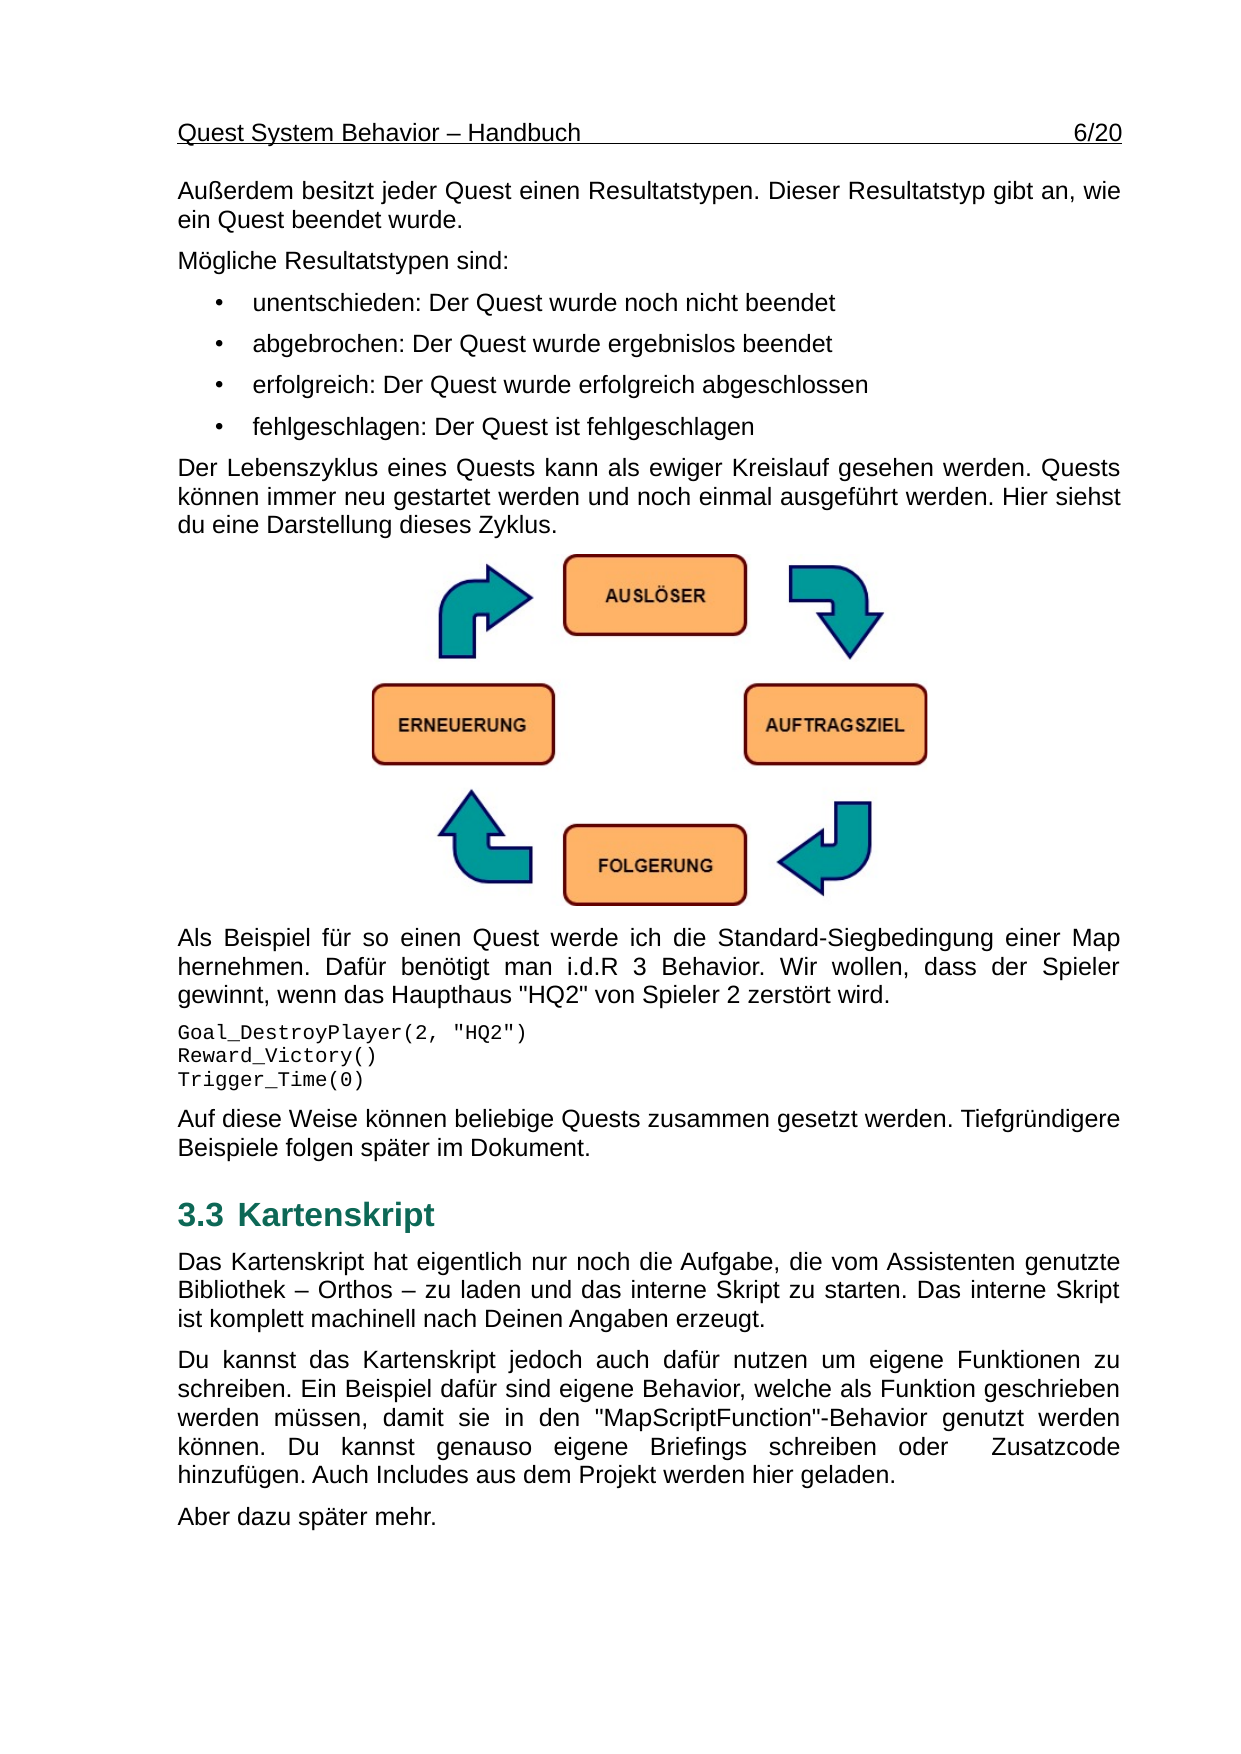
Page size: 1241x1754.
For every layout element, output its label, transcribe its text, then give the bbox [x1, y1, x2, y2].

text Du kannst das Kartenskript jedoch auch dafür nutzen um eigene Funktionen zu schreiben. Ein Beispiel dafür sind eigene Behavior, welche als Funktion geschrieben werden müssen, damit sie in den "MapScriptFunction"-Behavior genutzt werden können. Du kannst genauso eigene Briefings schreiben oder Zusatzcode hinzufügen. Auch Includes aus dem Projekt werden hier geladen. [177, 1345, 1122, 1489]
text Mögliche Resultatstypen sind: [177, 246, 1122, 275]
text Trigger_Time(0) [177, 1069, 1122, 1093]
text Als Beispiel für so einen Quest werde ich die Standard-Siegbedingung einer Map hernehmen. Dafür benötigt man i.d.R 3 Behavior. Wir wollen, dass der Spieler gewinnt, wenn das Haupthaus "HQ2" von Spieler 2 zerstört wird. [177, 923, 1122, 1009]
list erfolgreich: Der Quest wurde erfolgreich abgeschlossen [215, 370, 1122, 399]
text Der Lebenszyklus eines Quests kann als ewiger Kreislauf gesehen werden. Quests können immer neu gestartet werden und noch einmal ausgeführt werden. Hier siehst du eine Darstellung dieses Zyklus. [177, 453, 1122, 539]
text Goal_DestroyPlayer(2, "HQ2") [177, 1022, 1122, 1045]
picture [371, 554, 928, 906]
text Auf diese Weise können beliebige Quests zusammen gesetzt werden. Tiefgründigere Beispiele folgen später im Dokument. [177, 1104, 1122, 1162]
list abgebrochen: Der Quest wurde ergebnislos beendet [215, 329, 1122, 358]
subtitle Kartenskript [177, 1195, 1122, 1234]
text Aber dazu später mehr. [177, 1501, 1122, 1530]
list fehlgeschlagen: Der Quest ist fehlgeschlagen [215, 412, 1122, 441]
text Das Kartenskript hat eigentlich nur noch die Aufgabe, die vom Assistenten genutzte Bibliothek – Orthos – zu laden und das interne Skript zu starten. Das interne Skript ist komplett machinell nach Deinen Angaben erzeugt. [177, 1246, 1122, 1333]
text Reward_Victory() [177, 1045, 1122, 1069]
text Außerdem besitzt jeder Quest einen Resultatstypen. Dieser Resultatstyp gibt an, wie ein Quest beendet wurde. [177, 176, 1122, 234]
list unentschieden: Der Quest wurde noch nicht beendet [215, 288, 1122, 316]
